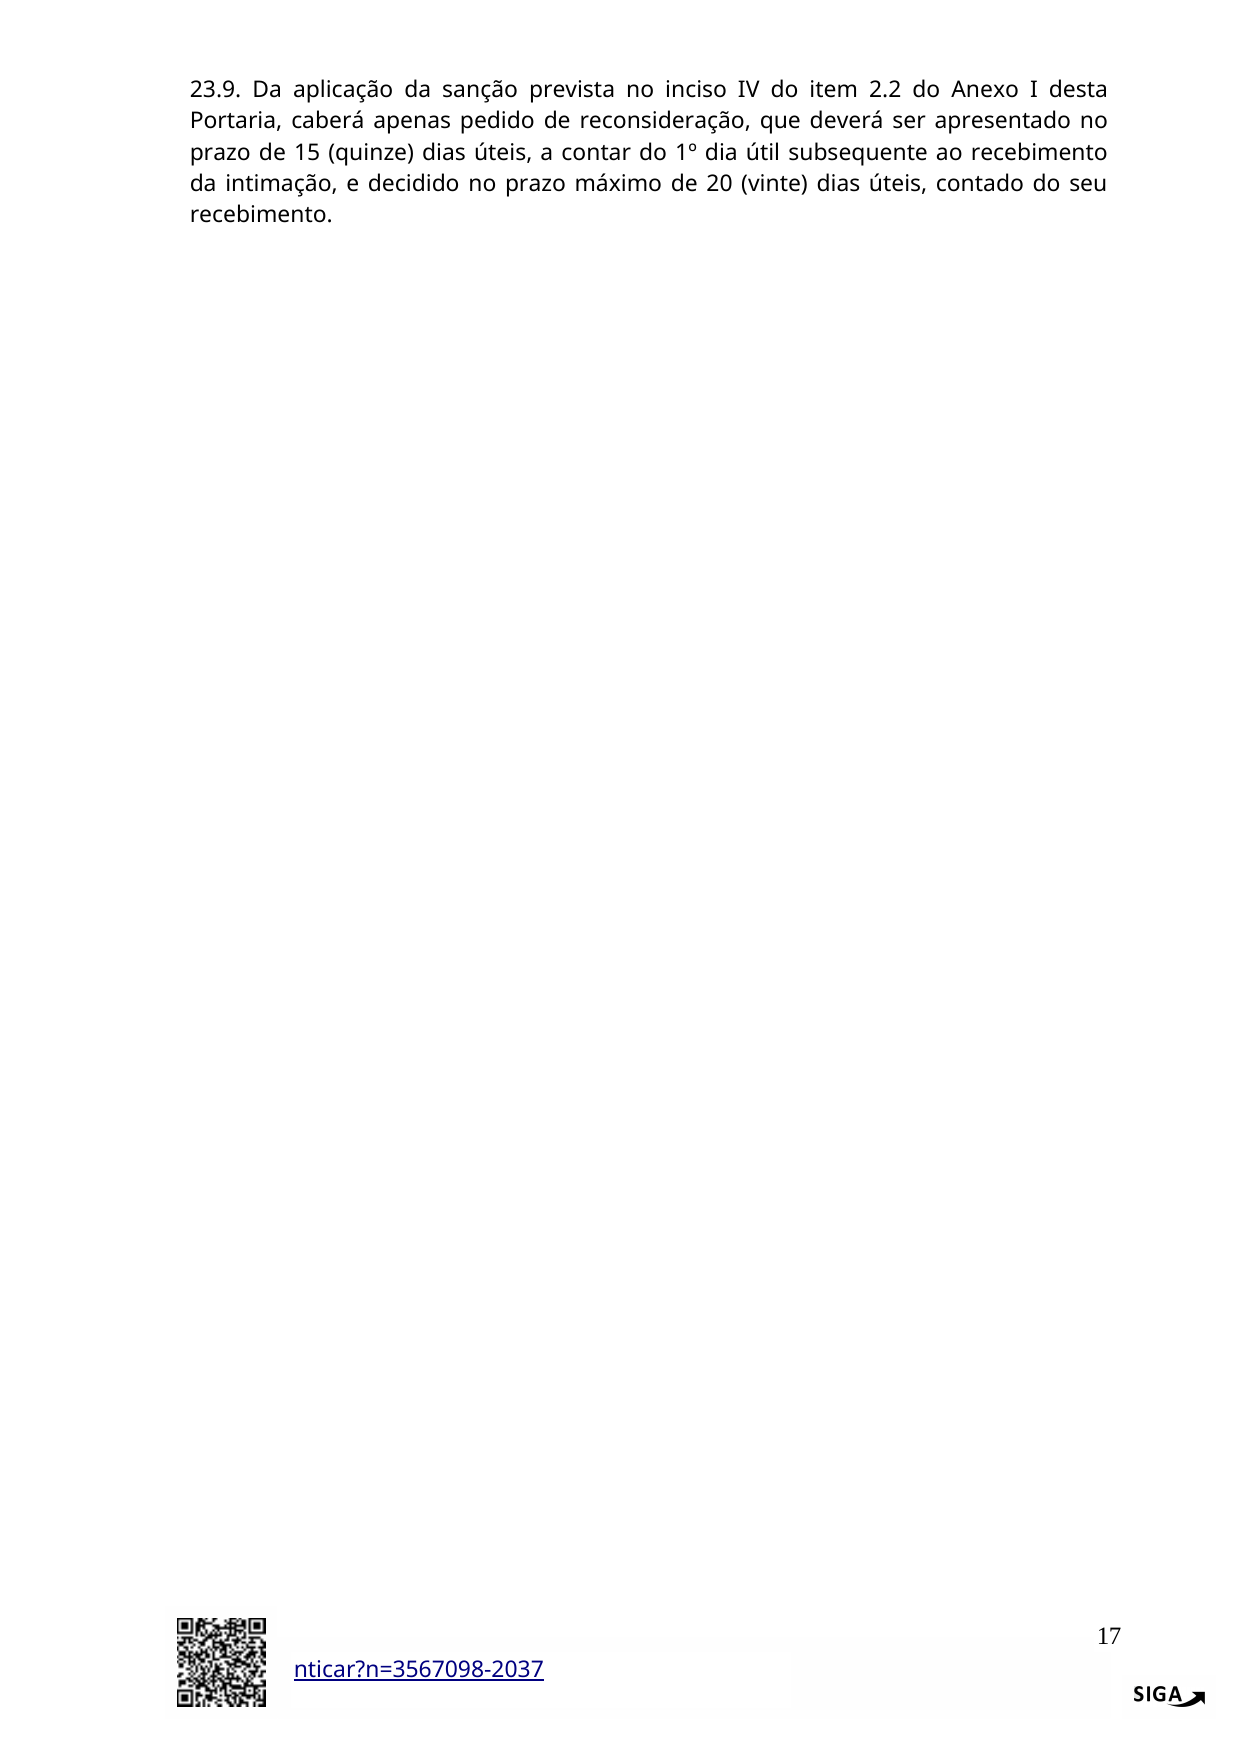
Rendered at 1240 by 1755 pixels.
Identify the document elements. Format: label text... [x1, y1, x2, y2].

text 23.9. Da aplicação da sanção prevista no inciso IV do item 2.2 do Anexo I desta Portaria, caberá apenas pedido de reconsideração, que deverá ser apresentado no prazo de 15 (quinze) dias úteis, a contar do 1º dia útil subsequente ao recebimento da intimação, e decidido no prazo máximo de 20 (vinte) dias úteis, contado do seu recebimento. [189, 73, 1109, 229]
